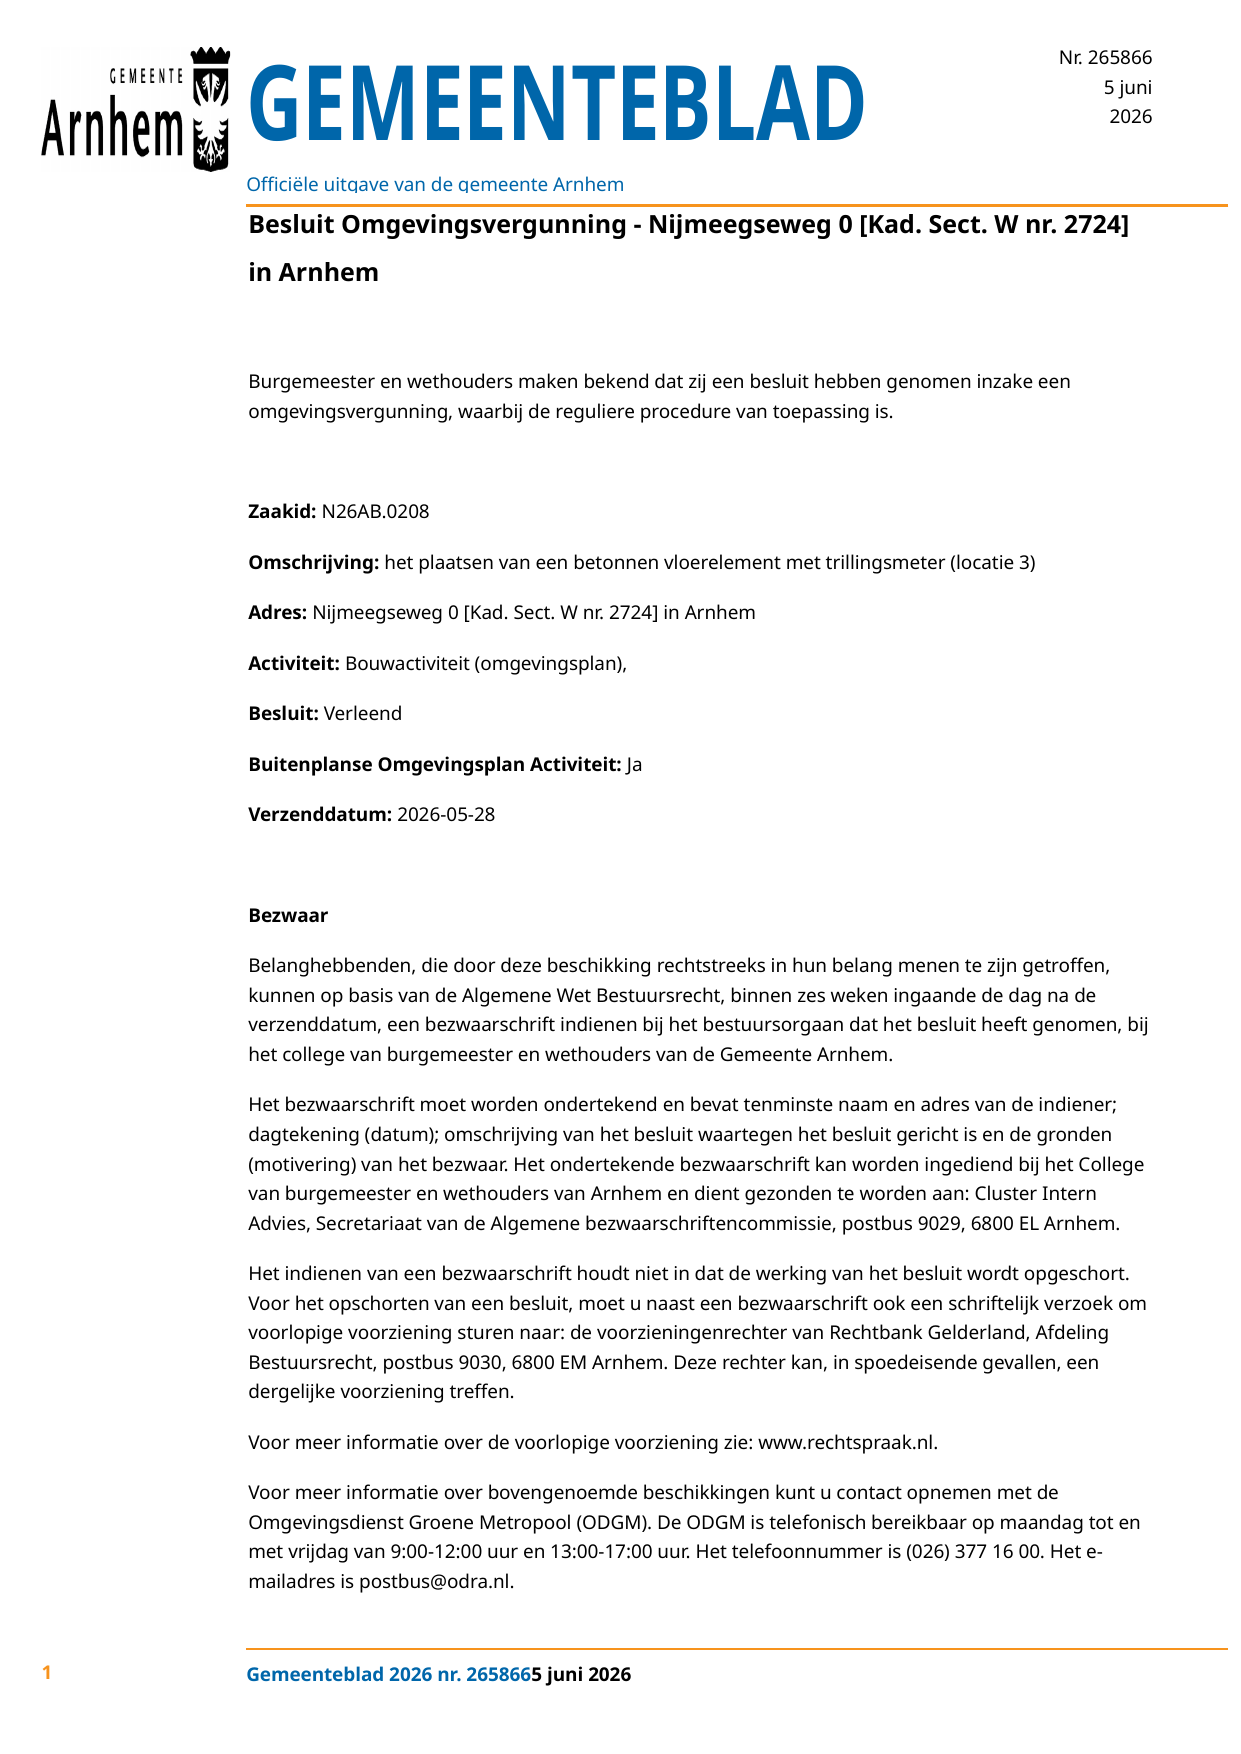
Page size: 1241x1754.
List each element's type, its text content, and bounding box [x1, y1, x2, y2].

text Belanghebbenden, die door deze beschikking rechtstreeks in hun belang menen te zijn getroffen, kunnen op basis van de Algemene Wet Bestuursrecht, binnen zes weken ingaande de dag na de verzenddatum, een bezwaarschrift indienen bij het bestuursorgaan dat het besluit heeft genomen, bij het college van burgemeester en wethouders van de Gemeente Arnhem. [248, 952, 1152, 1067]
text Het bezwaarschrift moet worden ondertekend en bevat tenminste naam en adres van de indiener; dagtekening (datum); omschrijving van het besluit waartegen het besluit gericht is en de gronden (motivering) van het bezwaar. Het ondertekende bezwaarschrift kan worden ingediend bij het College van burgemeester en wethouders van Arnhem en dient gezonden te worden aan: Cluster Intern Advies, Secretariaat van de Algemene bezwaarschriftencommissie, postbus 9029, 6800 EL Arnhem. [248, 1092, 1152, 1236]
text Zaakid: N26AB.0208 [248, 499, 1152, 524]
text Buitenplanse Omgevingsplan Activiteit: Ja [248, 751, 1152, 777]
text Besluit Omgevingsvergunning - Nijmeegseweg 0 [Kad. Sect. W nr. 2724] in Arnhem [248, 207, 1152, 288]
text Burgemeester en wethouders maken bekend dat zij een besluit hebben genomen inzake een omgevingsvergunning, waarbij de reguliere procedure van toepassing is. [248, 368, 1152, 424]
text Bezwaar [248, 902, 1152, 928]
text Besluit: Verleend [248, 700, 1152, 726]
text Verzenddatum: 2026-05-28 [248, 801, 1152, 827]
picture [41, 47, 231, 172]
text Voor meer informatie over bovengenoemde beschikkingen kunt u contact opnemen met de Omgevingsdienst Groene Metropool (ODGM). De ODGM is telefonisch bereikbaar op maandag tot en met vrijdag van 9:00-12:00 uur en 13:00-17:00 uur. Het telefoonnummer is (026) 377 16 00. Het e-mailadres is postbus@odra.nl. [248, 1479, 1152, 1594]
text Voor meer informatie over de voorlopige voorziening zie: www.rechtspraak.nl. [248, 1429, 1152, 1455]
text Adres: Nijmeegseweg 0 [Kad. Sect. W nr. 2724] in Arnhem [248, 599, 1152, 625]
text Omschrijving: het plaatsen van een betonnen vloerelement met trillingsmeter (locatie 3) [248, 549, 1152, 575]
text Activiteit: Bouwactiviteit (omgevingsplan), [248, 650, 1152, 676]
text Het indienen van een bezwaarschrift houdt niet in dat de werking van het besluit wordt opgeschort. Voor het opschorten van een besluit, moet u naast een bezwaarschrift ook een schriftelijk verzoek om voorlopige voorziening sturen naar: de voorzieningenrechter van Rechtbank Gelderland, Afdeling Bestuursrecht, postbus 9030, 6800 EM Arnhem. Deze rechter kan, in spoedeisende gevallen, een dergelijke voorziening treffen. [248, 1260, 1152, 1404]
